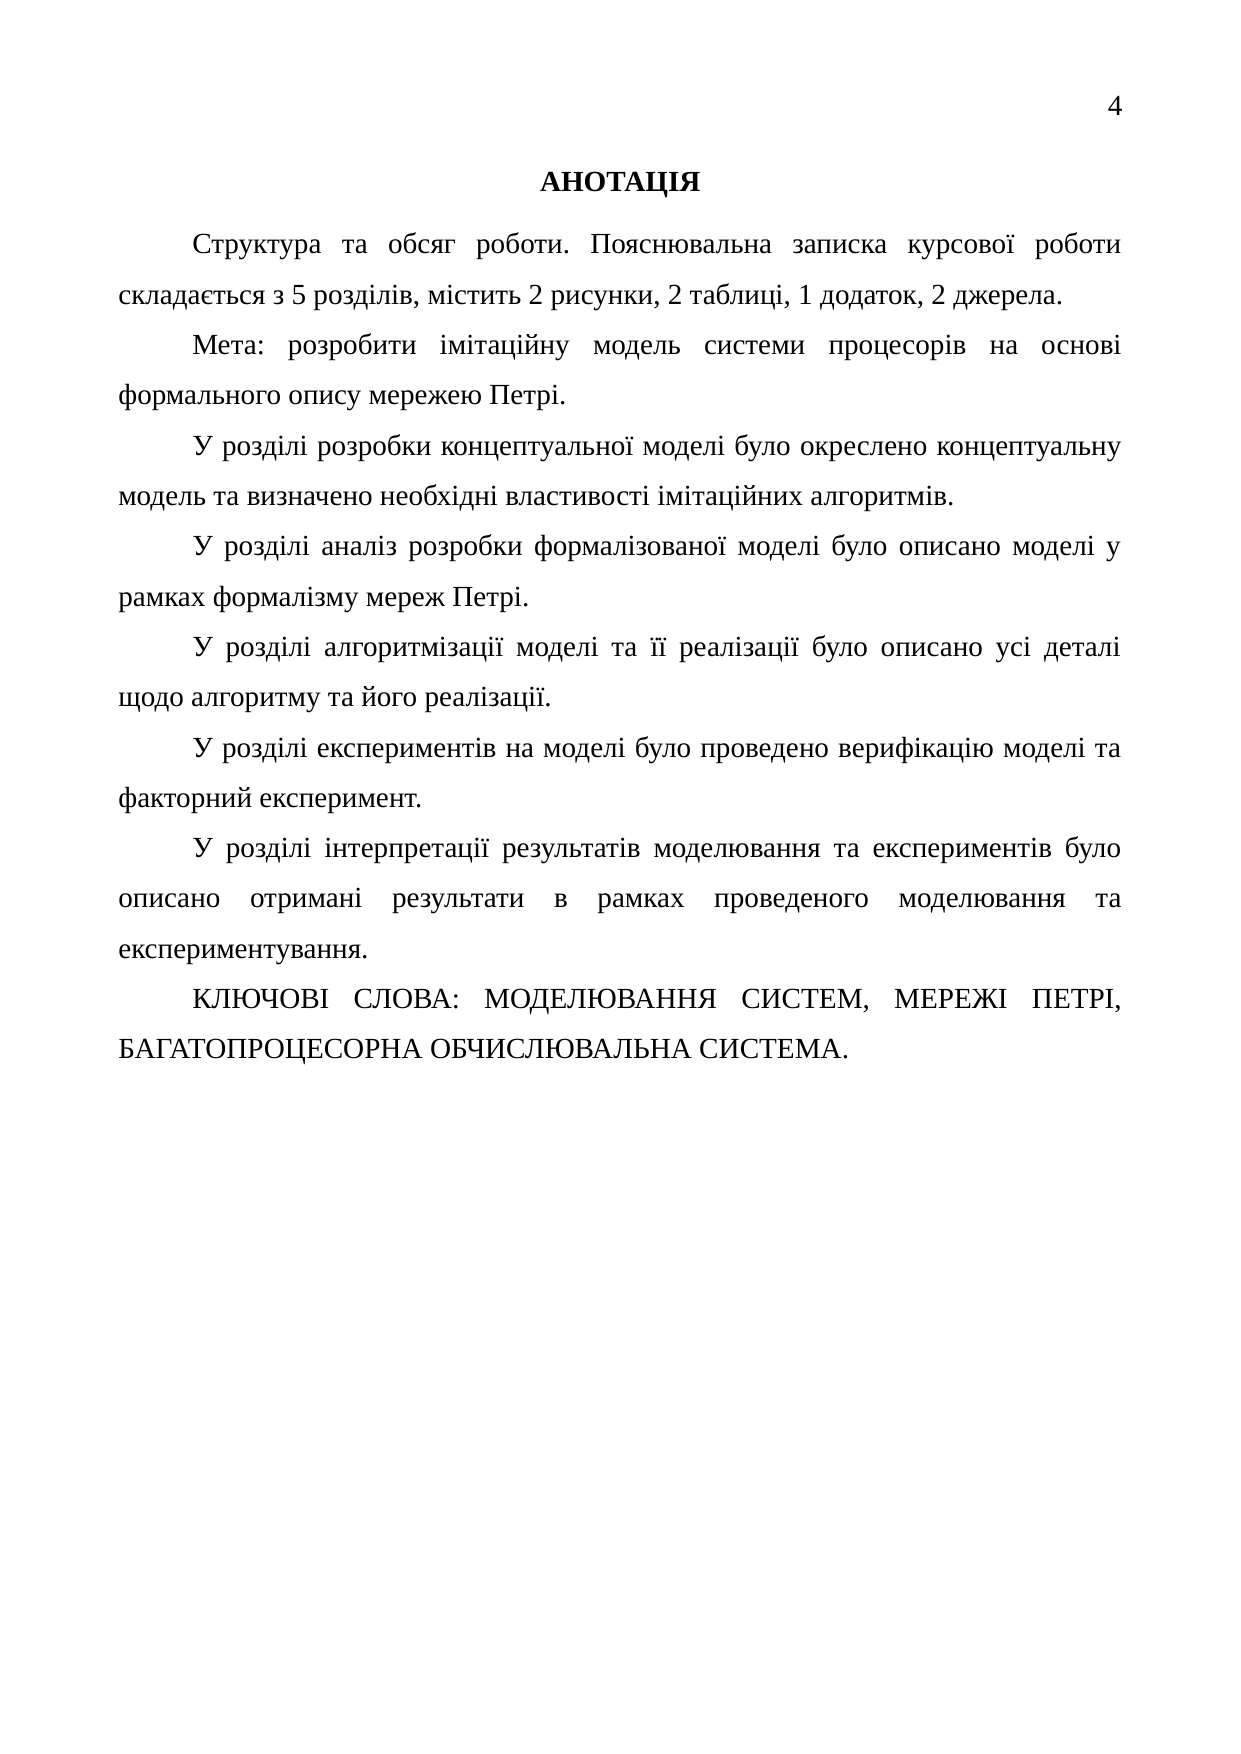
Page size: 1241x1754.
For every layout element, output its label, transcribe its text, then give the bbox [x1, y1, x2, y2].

text Структура та обсяг роботи. Пояснювальна записка курсової роботи складається з 5 розділів, містить 2 рисунки, 2 таблиці, 1 додаток, 2 джерела. [118, 227, 1122, 310]
text У розділі інтерпретації результатів моделювання та експериментів було описано отримані результати в рамках проведеного моделювання та експериментування. [118, 830, 1122, 964]
text КЛЮЧОВІ СЛОВА: МОДЕЛЮВАННЯ СИСТЕМ, МЕРЕЖІ ПЕТРІ, БАГАТОПРОЦЕСОРНА ОБЧИСЛЮВАЛЬНА СИСТЕМА. [118, 981, 1122, 1065]
text У розділі розробки концептуальної моделі було окреслено концептуальну модель та визначено необхідні властивості імітаційних алгоритмів. [118, 428, 1122, 512]
text Мета: розробити імітаційну модель системи процесорів на основі формального опису мережею Петрі. [118, 327, 1122, 411]
text У розділі експериментів на моделі було проведено верифікацію моделі та факторний експеримент. [118, 730, 1122, 813]
text У розділі алгоритмізації моделі та її реалізації було описано усі деталі щодо алгоритму та його реалізації. [118, 629, 1122, 713]
text У розділі аналіз розробки формалізованої моделі було описано моделі у рамках формалізму мереж Петрі. [118, 528, 1122, 612]
subtitle Анотація [118, 164, 1122, 197]
